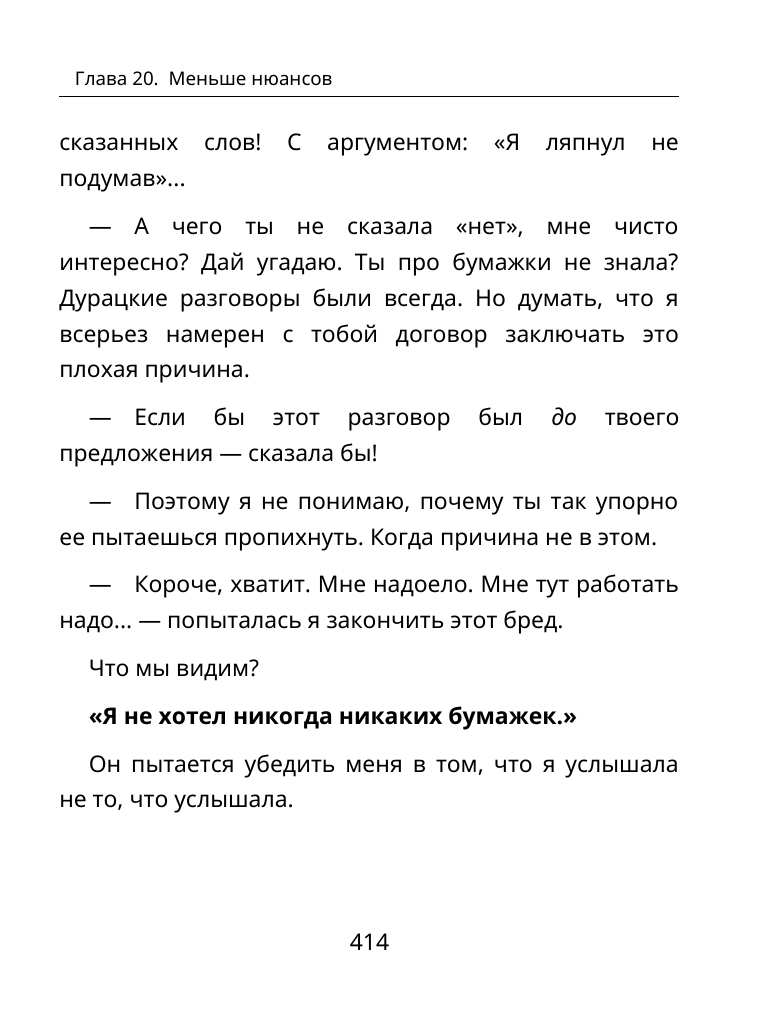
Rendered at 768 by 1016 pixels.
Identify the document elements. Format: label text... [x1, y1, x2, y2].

list Поэтому я не понимаю, почему ты так упорно ее пытаешься пропихнуть. Когда причина не в этом. [59, 485, 679, 552]
text Что мы видим? [59, 652, 679, 683]
list Если бы этот разговор был до твоего предложения — сказала бы! [59, 401, 679, 468]
text «Я не хотел никогда никаких бумажек.» [59, 700, 679, 731]
list Короче, хватит. Мне надоело. Мне тут работать надо... — попыталась я закончить этот бред. [59, 568, 679, 636]
text Он пытается убедить меня в том, что я услышала не то, что услышала. [59, 747, 679, 815]
list А чего ты не сказала «нет», мне чисто интересно? Дай угадаю. Ты про бумажки не знала? Дурацкие разговоры были всегда. Но думать, что я всерьез намерен с тобой договор заключать это плохая причина. [59, 210, 679, 385]
list сказанных слов! С аргументом: «Я ляпнул не подумав»... [59, 126, 679, 193]
